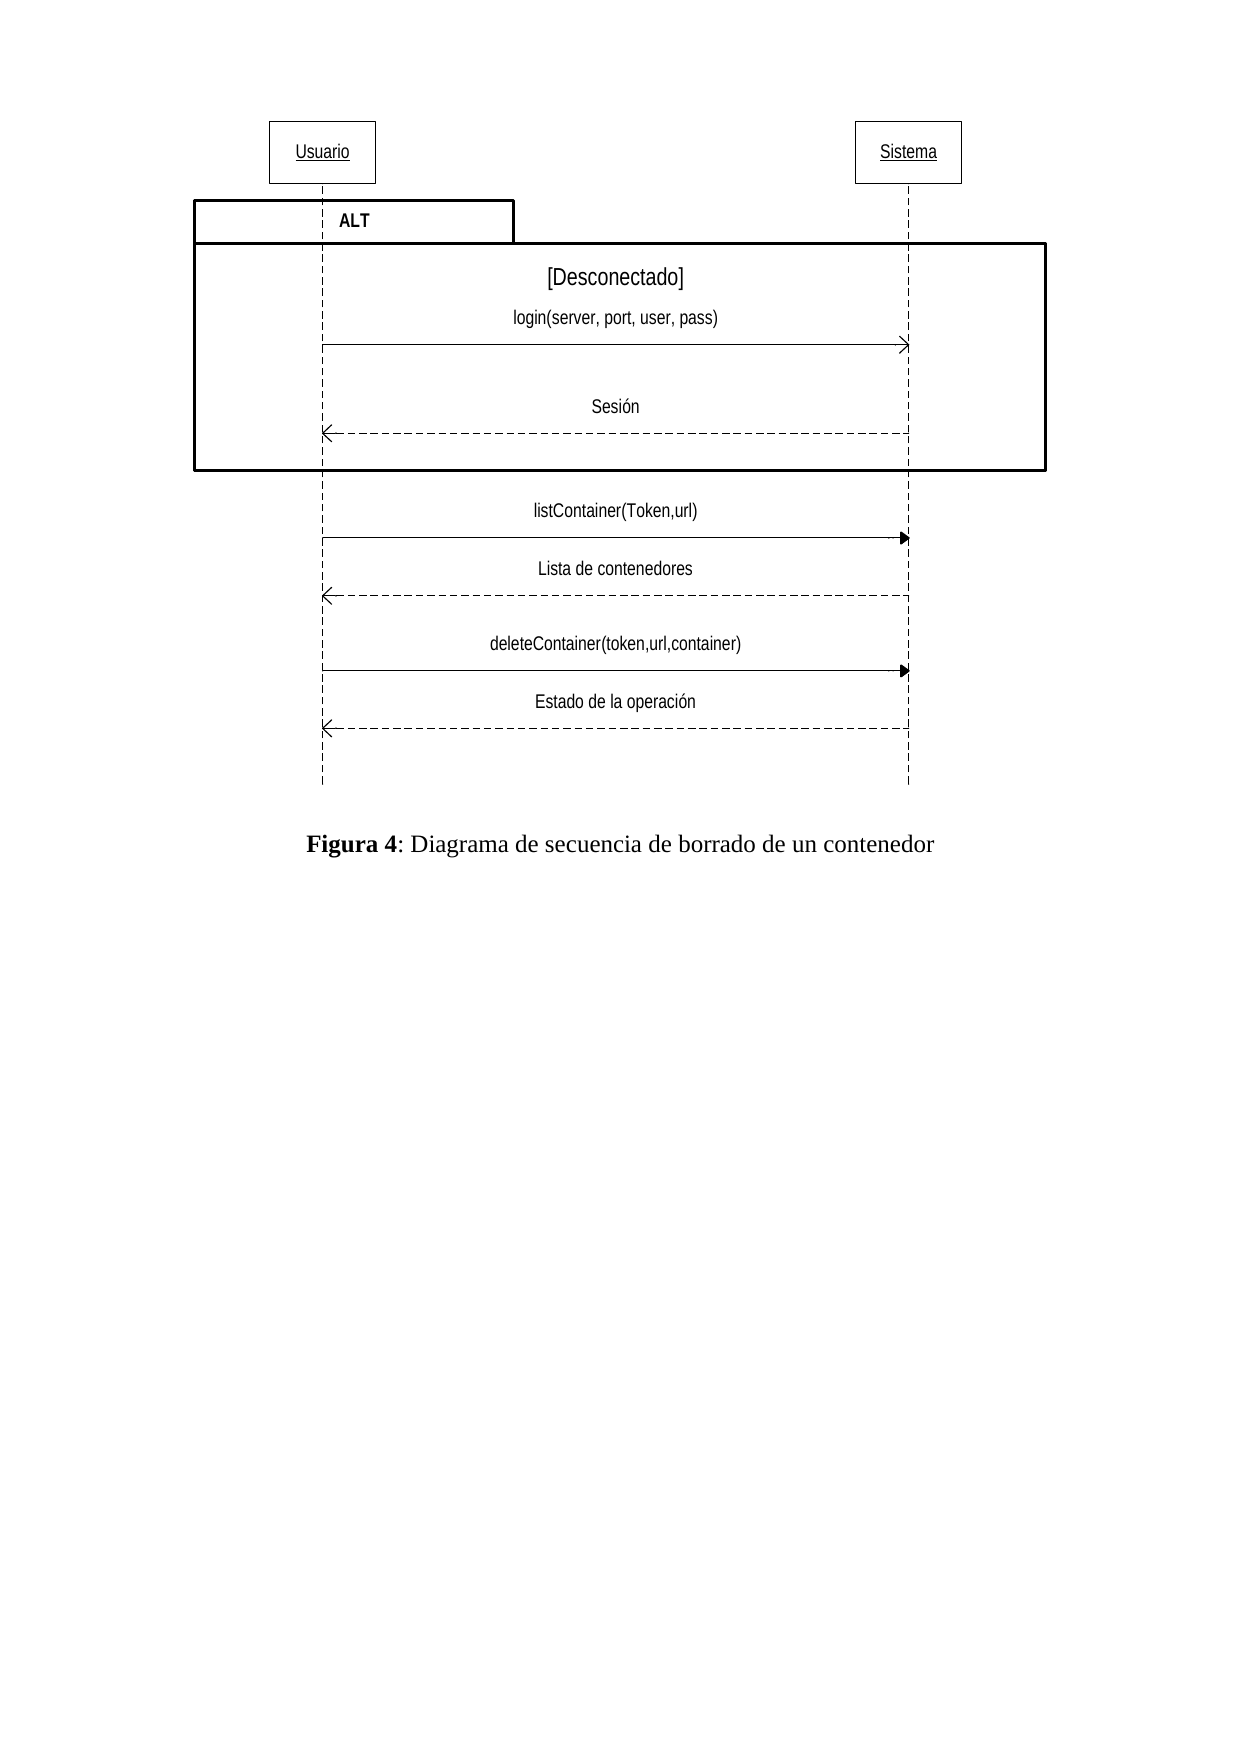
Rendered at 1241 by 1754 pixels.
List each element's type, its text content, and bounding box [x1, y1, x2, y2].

text Figura 4: Diagrama de secuencia de borrado de un contenedor [118, 829, 1122, 857]
